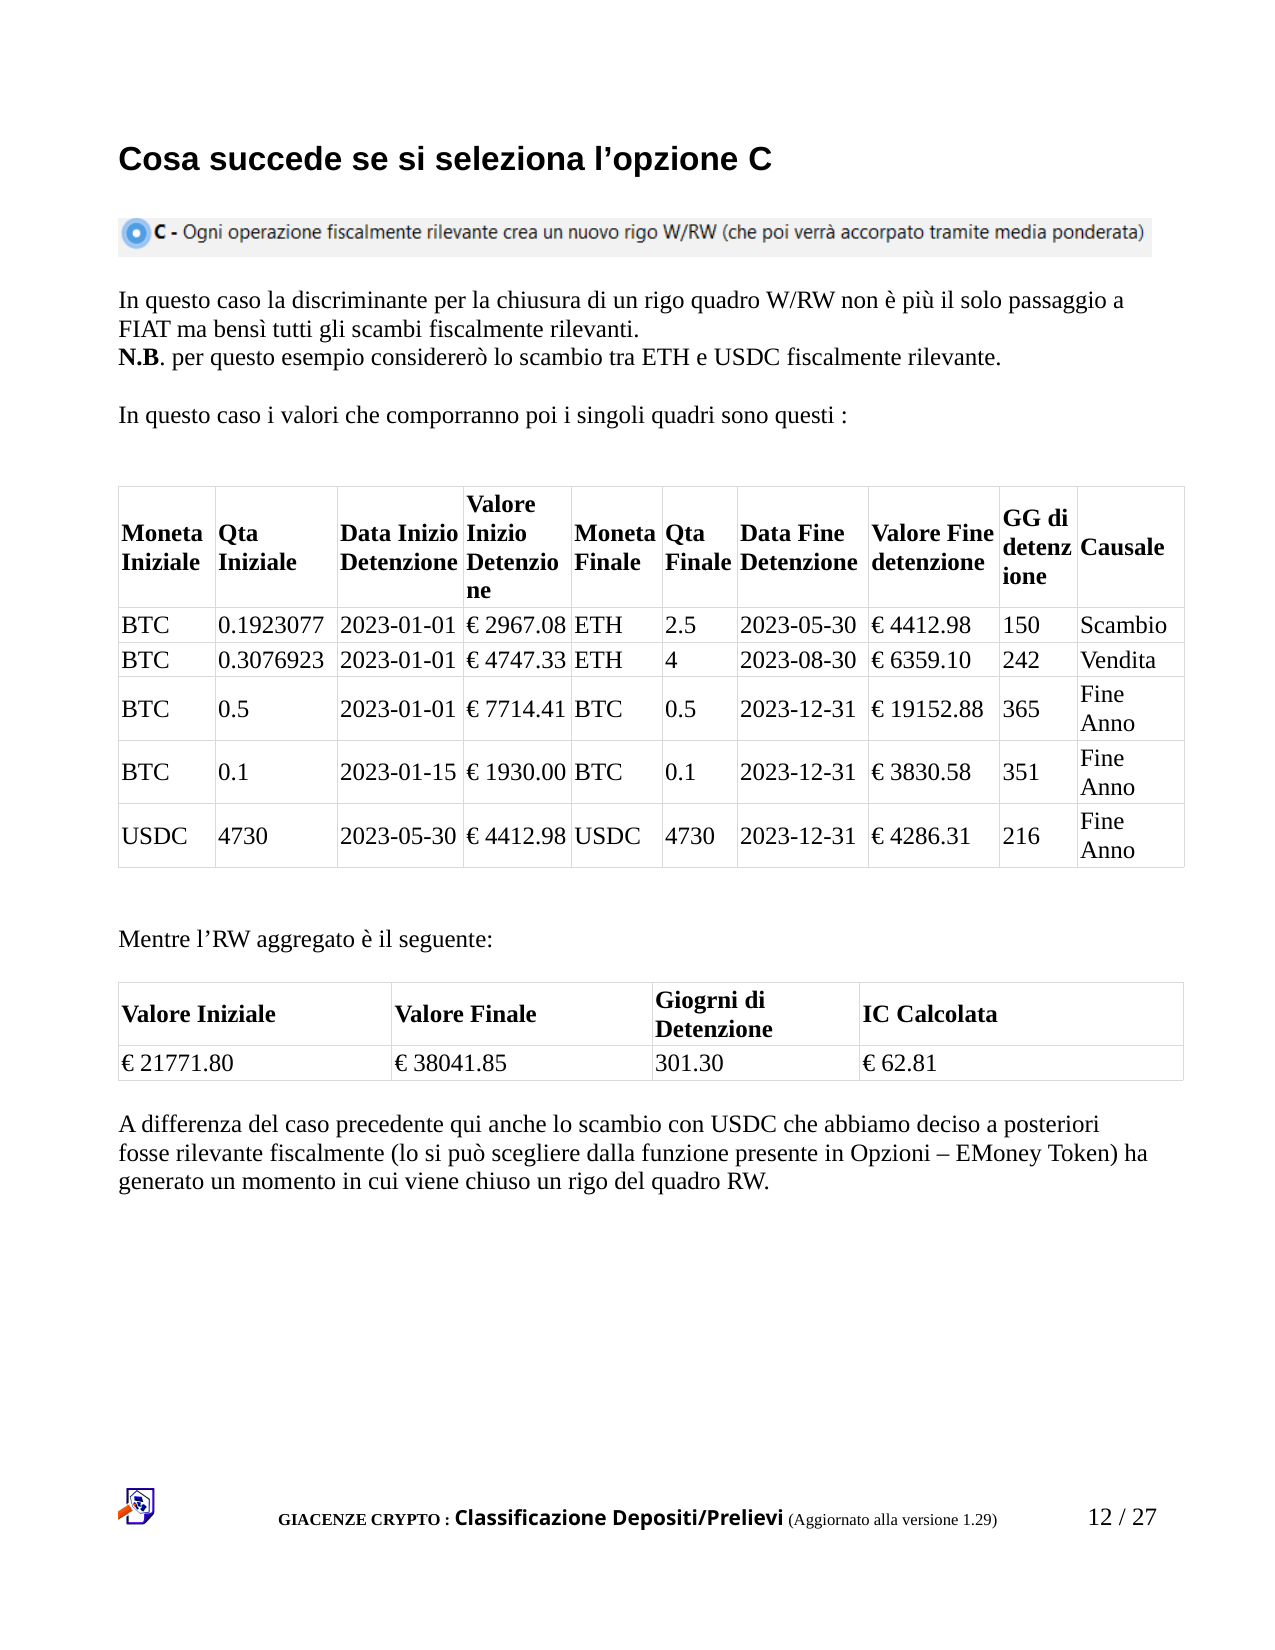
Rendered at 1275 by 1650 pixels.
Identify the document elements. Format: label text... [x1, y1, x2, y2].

table_cell 2023-05-30 [338, 804, 463, 867]
table_cell 2023-01-01 [338, 608, 463, 642]
table_cell Vendita [1078, 643, 1184, 676]
table_cell € 4412.98 [464, 804, 571, 867]
table_cell Scambio [1078, 608, 1184, 642]
table_header Causale [1078, 487, 1184, 607]
table_cell BTC [119, 608, 215, 642]
text N.B. per questo esempio considererò lo scambio tra ETH e USDC fiscalmente rilevante. [118, 342, 1157, 371]
table_cell € 1930.00 [464, 741, 571, 803]
table_header Moneta Finale [572, 487, 662, 607]
table_cell Fine Anno [1078, 804, 1184, 867]
table_cell € 4747.33 [464, 643, 571, 676]
table_cell € 7714.41 [464, 677, 571, 740]
table_cell BTC [119, 677, 215, 740]
table_cell € 21771.80 [119, 1046, 391, 1080]
table_cell 0.1 [216, 741, 337, 803]
table_cell 0.1923077 [216, 608, 337, 642]
table_cell € 4286.31 [869, 804, 999, 867]
table_cell 301.30 [653, 1046, 859, 1080]
table_header GG di detenzione [1000, 487, 1077, 607]
table_header Giogrni di Detenzione [653, 983, 859, 1045]
table_cell 365 [1000, 677, 1077, 740]
table_cell BTC [119, 741, 215, 803]
table_header IC Calcolata [860, 983, 1183, 1045]
table_header Valore Iniziale [119, 983, 391, 1045]
table_cell USDC [572, 804, 662, 867]
table_header Data Inizio Detenzione [338, 487, 463, 607]
table_header Valore Finale [392, 983, 652, 1045]
table_header Qta Iniziale [216, 487, 337, 607]
picture [118, 218, 1152, 257]
table_cell 2023-12-31 [738, 677, 868, 740]
table_cell ETH [572, 608, 662, 642]
table_cell 242 [1000, 643, 1077, 676]
table_cell € 4412.98 [869, 608, 999, 642]
table_cell 2023-05-30 [738, 608, 868, 642]
table_cell 2023-01-15 [338, 741, 463, 803]
table_cell 0.3076923 [216, 643, 337, 676]
table_cell 2023-12-31 [738, 741, 868, 803]
subtitle Cosa succede se si seleziona l’opzione C [118, 139, 1157, 177]
table_header Valore Fine detenzione [869, 487, 999, 607]
table_cell Fine Anno [1078, 741, 1184, 803]
text Mentre l’RW aggregato è il seguente: [118, 924, 1157, 953]
table_cell € 62.81 [860, 1046, 1183, 1080]
table_cell 2023-01-01 [338, 643, 463, 676]
text A differenza del caso precedente qui anche lo scambio con USDC che abbiamo deciso a posteriori fosse rilevante fiscalmente (lo si può scegliere dalla funzione presente in Opzioni – EMoney Token) ha generato un momento in cui viene chiuso un rigo del quadro RW. [118, 1109, 1157, 1195]
table_cell 0.1 [663, 741, 737, 803]
table_cell 2023-08-30 [738, 643, 868, 676]
table_header Qta Finale [663, 487, 737, 607]
table_header Moneta Iniziale [119, 487, 215, 607]
table_cell 0.5 [216, 677, 337, 740]
table_header Data Fine Detenzione [738, 487, 868, 607]
table_cell 4730 [216, 804, 337, 867]
table_cell 351 [1000, 741, 1077, 803]
table_cell 4 [663, 643, 737, 676]
table_cell € 19152.88 [869, 677, 999, 740]
table_cell ETH [572, 643, 662, 676]
text In questo caso la discriminante per la chiusura di un rigo quadro W/RW non è più il solo passaggio a FIAT ma bensì tutti gli scambi fiscalmente rilevanti. [118, 285, 1157, 342]
table_cell € 3830.58 [869, 741, 999, 803]
table_header Valore Inizio Detenzione [464, 487, 571, 607]
table_cell BTC [572, 741, 662, 803]
table_cell 2023-01-01 [338, 677, 463, 740]
table_cell 2023-12-31 [738, 804, 868, 867]
text In questo caso i valori che comporranno poi i singoli quadri sono questi : [118, 400, 1157, 429]
table_cell € 6359.10 [869, 643, 999, 676]
table_cell 2.5 [663, 608, 737, 642]
table_cell € 2967.08 [464, 608, 571, 642]
table_cell Fine Anno [1078, 677, 1184, 740]
table_cell 4730 [663, 804, 737, 867]
table_cell 216 [1000, 804, 1077, 867]
table_cell USDC [119, 804, 215, 867]
table_cell 0.5 [663, 677, 737, 740]
table_cell € 38041.85 [392, 1046, 652, 1080]
table_cell BTC [119, 643, 215, 676]
table_cell 150 [1000, 608, 1077, 642]
picture [118, 1488, 155, 1525]
table_cell BTC [572, 677, 662, 740]
